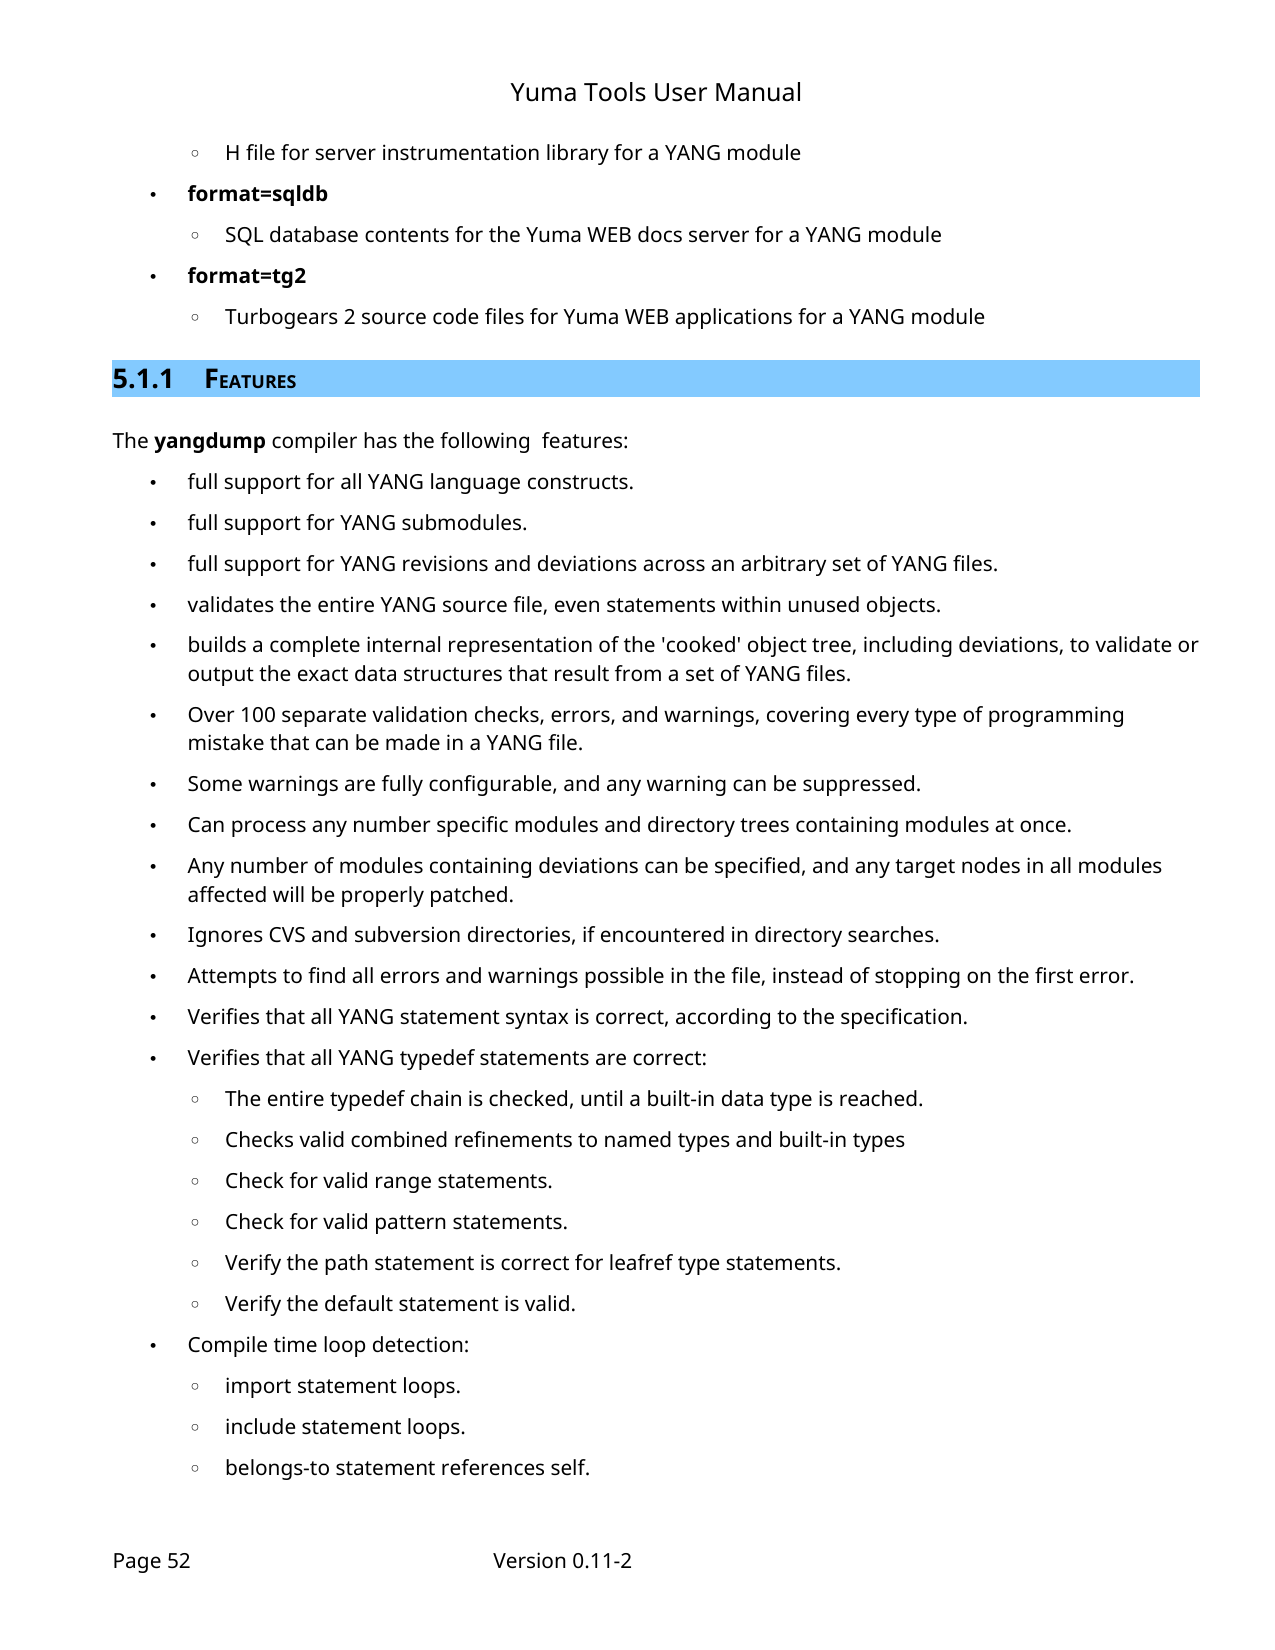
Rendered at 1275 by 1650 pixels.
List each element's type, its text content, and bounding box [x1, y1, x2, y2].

list Verifies that all YANG statement syntax is correct, according to the specification. [150, 1002, 1200, 1031]
list Verify the path statement is correct for leafref type statements. [187, 1248, 1200, 1277]
subtitle Features [112, 360, 1200, 397]
list Verify the default statement is valid. [187, 1289, 1200, 1317]
list Any number of modules containing deviations can be specified, and any target nodes in all modules affected will be properly patched. [150, 851, 1200, 908]
list belongs-to statement references self. [187, 1453, 1200, 1481]
list Check for valid range statements. [187, 1166, 1200, 1195]
list SQL database contents for the Yuma WEB docs server for a YANG module [187, 220, 1200, 249]
list Verifies that all YANG typedef statements are correct: [150, 1043, 1200, 1072]
list validates the entire YANG source file, even statements within unused objects. [150, 590, 1200, 618]
list Can process any number specific modules and directory trees containing modules at once. [150, 810, 1200, 839]
list Compile time loop detection: [150, 1330, 1200, 1358]
list Checks valid combined refinements to named types and built-in types [187, 1125, 1200, 1154]
list builds a complete internal representation of the 'cooked' object tree, including deviations, to validate or output the exact data structures that result from a set of YANG files. [150, 631, 1200, 687]
list import statement loops. [187, 1371, 1200, 1399]
list format=tg2 [150, 261, 1200, 290]
list full support for YANG revisions and deviations across an arbitrary set of YANG files. [150, 549, 1200, 577]
list Turbogears 2 source code files for Yuma WEB applications for a YANG module [187, 302, 1200, 331]
list full support for all YANG language constructs. [150, 467, 1200, 495]
list include statement loops. [187, 1412, 1200, 1440]
list Over 100 separate validation checks, errors, and warnings, covering every type of programming mistake that can be made in a YANG file. [150, 700, 1200, 757]
list Check for valid pattern statements. [187, 1207, 1200, 1236]
list H file for server instrumentation library for a YANG module [187, 138, 1200, 167]
list full support for YANG submodules. [150, 508, 1200, 536]
list Ignores CVS and subversion directories, if encountered in directory searches. [150, 921, 1200, 949]
list Attempts to find all errors and warnings possible in the file, instead of stopping on the first error. [150, 962, 1200, 990]
text The yangdump compiler has the following features: [112, 426, 1200, 454]
list Some warnings are fully configurable, and any warning can be suppressed. [150, 769, 1200, 798]
list format=sqldb [150, 179, 1200, 208]
list The entire typedef chain is checked, until a built-in data type is reached. [187, 1084, 1200, 1113]
